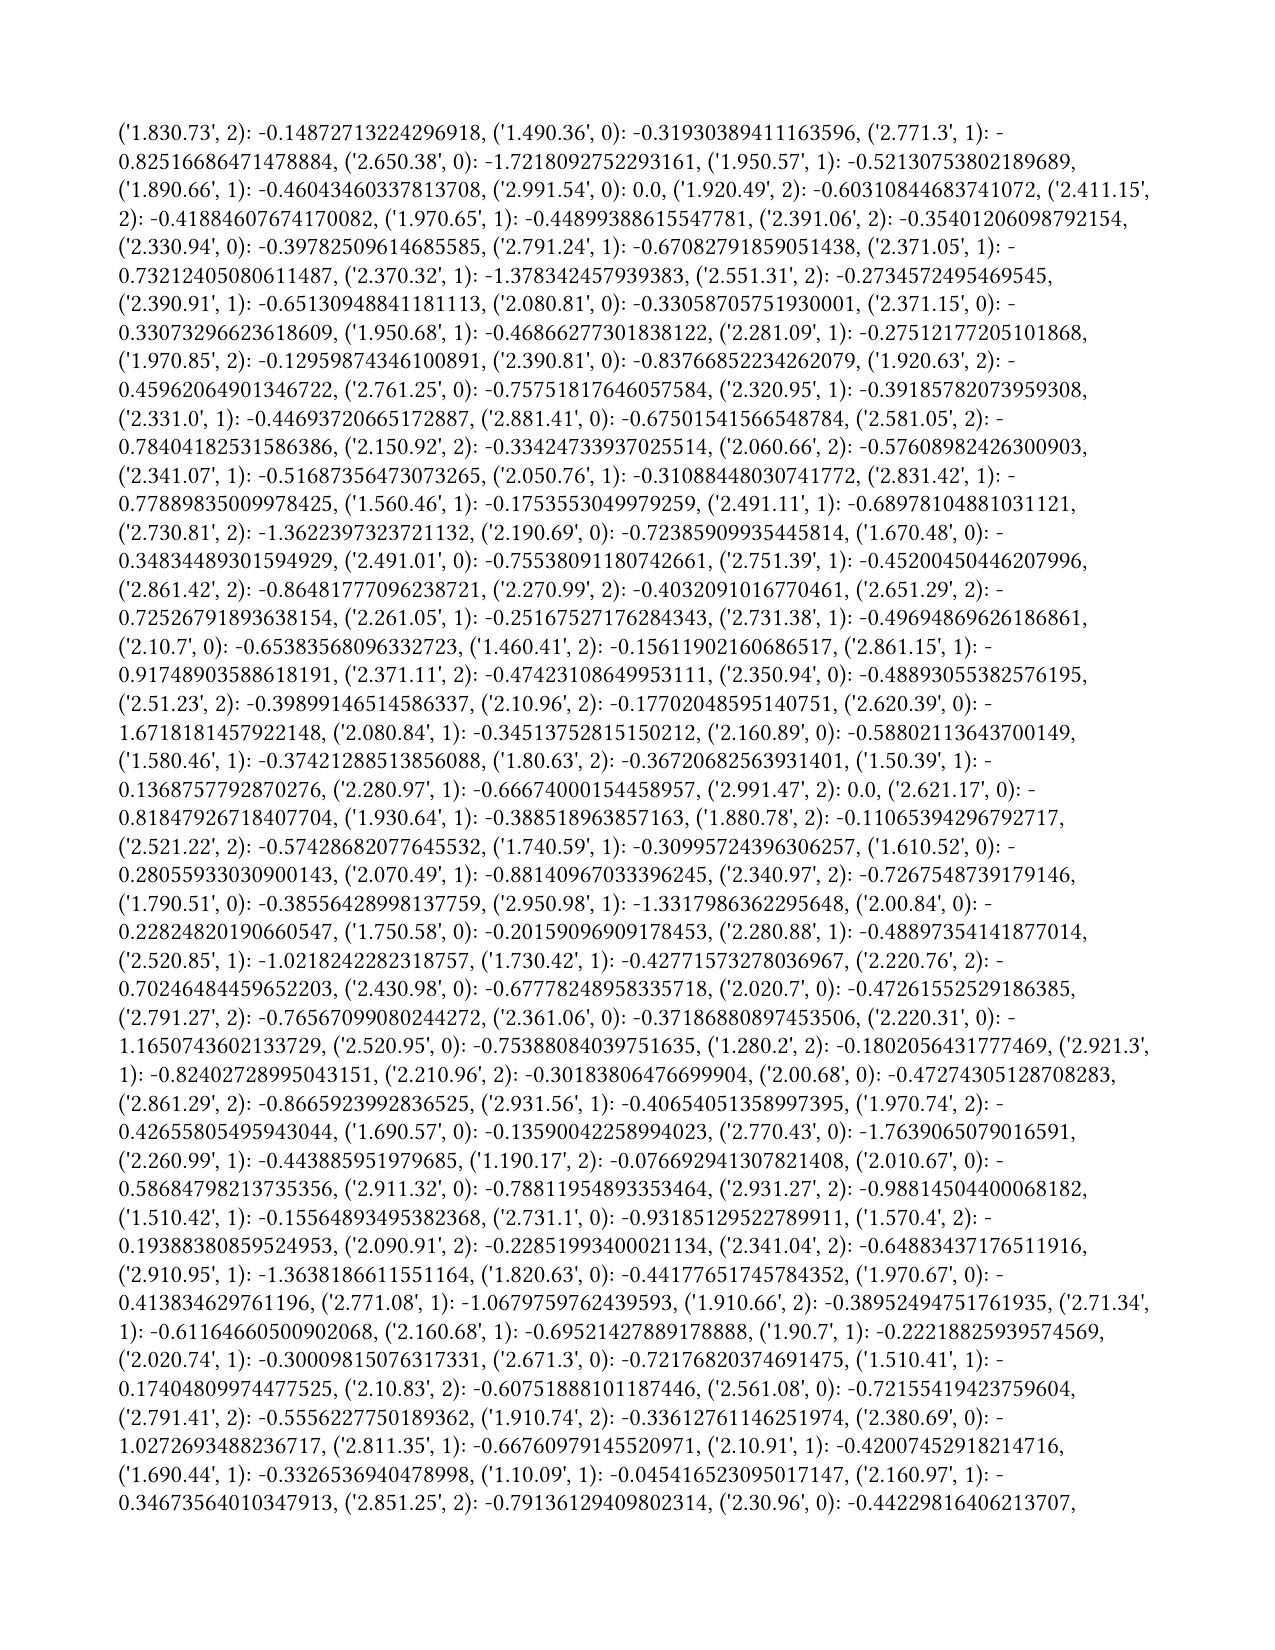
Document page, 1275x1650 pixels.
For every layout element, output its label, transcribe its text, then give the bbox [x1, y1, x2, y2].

text ('1.830.73', 2): -0.14872713224296918, ('1.490.36', 0): -0.31930389411163596, ('2.771.3', 1): -0.82516686471478884, ('2.650.38', 0): -1.7218092752293161, ('1.950.57', 1): -0.52130753802189689, ('1.890.66', 1): -0.46043460337813708, ('2.991.54', 0): 0.0, ('1.920.49', 2): -0.60310844683741072, ('2.411.15', 2): -0.41884607674170082, ('1.970.65', 1): -0.44899388615547781, ('2.391.06', 2): -0.35401206098792154, ('2.330.94', 0): -0.39782509614685585, ('2.791.24', 1): -0.67082791859051438, ('2.371.05', 1): -0.73212405080611487, ('2.370.32', 1): -1.378342457939383, ('2.551.31', 2): -0.2734572495469545, ('2.390.91', 1): -0.65130948841181113, ('2.080.81', 0): -0.33058705751930001, ('2.371.15', 0): -0.33073296623618609, ('1.950.68', 1): -0.46866277301838122, ('2.281.09', 1): -0.27512177205101868, ('1.970.85', 2): -0.12959874346100891, ('2.390.81', 0): -0.83766852234262079, ('1.920.63', 2): -0.45962064901346722, ('2.761.25', 0): -0.75751817646057584, ('2.320.95', 1): -0.39185782073959308, ('2.331.0', 1): -0.44693720665172887, ('2.881.41', 0): -0.67501541566548784, ('2.581.05', 2): -0.78404182531586386, ('2.150.92', 2): -0.33424733937025514, ('2.060.66', 2): -0.57608982426300903, ('2.341.07', 1): -0.51687356473073265, ('2.050.76', 1): -0.31088448030741772, ('2.831.42', 1): -0.77889835009978425, ('1.560.46', 1): -0.1753553049979259, ('2.491.11', 1): -0.68978104881031121, ('2.730.81', 2): -1.3622397323721132, ('2.190.69', 0): -0.72385909935445814, ('1.670.48', 0): -0.34834489301594929, ('2.491.01', 0): -0.75538091180742661, ('2.751.39', 1): -0.45200450446207996, ('2.861.42', 2): -0.86481777096238721, ('2.270.99', 2): -0.4032091016770461, ('2.651.29', 2): -0.72526791893638154, ('2.261.05', 1): -0.25167527176284343, ('2.731.38', 1): -0.49694869626186861, ('2.10.7', 0): -0.65383568096332723, ('1.460.41', 2): -0.15611902160686517, ('2.861.15', 1): -0.91748903588618191, ('2.371.11', 2): -0.47423108649953111, ('2.350.94', 0): -0.48893055382576195, ('2.51.23', 2): -0.39899146514586337, ('2.10.96', 2): -0.17702048595140751, ('2.620.39', 0): -1.6718181457922148, ('2.080.84', 1): -0.34513752815150212, ('2.160.89', 0): -0.58802113643700149, ('1.580.46', 1): -0.37421288513856088, ('1.80.63', 2): -0.36720682563931401, ('1.50.39', 1): -0.1368757792870276, ('2.280.97', 1): -0.66674000154458957, ('2.991.47', 2): 0.0, ('2.621.17', 0): -0.81847926718407704, ('1.930.64', 1): -0.388518963857163, ('1.880.78', 2): -0.11065394296792717, ('2.521.22', 2): -0.57428682077645532, ('1.740.59', 1): -0.30995724396306257, ('1.610.52', 0): -0.28055933030900143, ('2.070.49', 1): -0.88140967033396245, ('2.340.97', 2): -0.7267548739179146, ('1.790.51', 0): -0.38556428998137759, ('2.950.98', 1): -1.3317986362295648, ('2.00.84', 0): -0.22824820190660547, ('1.750.58', 0): -0.20159096909178453, ('2.280.88', 1): -0.48897354141877014, ('2.520.85', 1): -1.0218242282318757, ('1.730.42', 1): -0.42771573278036967, ('2.220.76', 2): -0.70246484459652203, ('2.430.98', 0): -0.67778248958335718, ('2.020.7', 0): -0.47261552529186385, ('2.791.27', 2): -0.76567099080244272, ('2.361.06', 0): -0.37186880897453506, ('2.220.31', 0): -1.1650743602133729, ('2.520.95', 0): -0.75388084039751635, ('1.280.2', 2): -0.1802056431777469, ('2.921.3', 1): -0.82402728995043151, ('2.210.96', 2): -0.30183806476699904, ('2.00.68', 0): -0.47274305128708283, ('2.861.29', 2): -0.8665923992836525, ('2.931.56', 1): -0.40654051358997395, ('1.970.74', 2): -0.42655805495943044, ('1.690.57', 0): -0.13590042258994023, ('2.770.43', 0): -1.7639065079016591, ('2.260.99', 1): -0.443885951979685, ('1.190.17', 2): -0.076692941307821408, ('2.010.67', 0): -0.58684798213735356, ('2.911.32', 0): -0.78811954893353464, ('2.931.27', 2): -0.98814504400068182, ('1.510.42', 1): -0.15564893495382368, ('2.731.1', 0): -0.93185129522789911, ('1.570.4', 2): -0.19388380859524953, ('2.090.91', 2): -0.22851993400021134, ('2.341.04', 2): -0.64883437176511916, ('2.910.95', 1): -1.3638186611551164, ('1.820.63', 0): -0.44177651745784352, ('1.970.67', 0): -0.413834629761196, ('2.771.08', 1): -1.0679759762439593, ('1.910.66', 2): -0.38952494751761935, ('2.71.34', 1): -0.61164660500902068, ('2.160.68', 1): -0.69521427889178888, ('1.90.7', 1): -0.22218825939574569, ('2.020.74', 1): -0.30009815076317331, ('2.671.3', 0): -0.72176820374691475, ('1.510.41', 1): -0.17404809974477525, ('2.10.83', 2): -0.60751888101187446, ('2.561.08', 0): -0.72155419423759604, ('2.791.41', 2): -0.5556227750189362, ('1.910.74', 2): -0.33612761146251974, ('2.380.69', 0): -1.0272693488236717, ('2.811.35', 1): -0.66760979145520971, ('2.10.91', 1): -0.42007452918214716, ('1.690.44', 1): -0.3326536940478998, ('1.10.09', 1): -0.045416523095017147, ('2.160.97', 1): -0.34673564010347913, ('2.851.25', 2): -0.79136129409802314, ('2.30.96', 0): -0.44229816406213707, [118, 118, 1157, 1517]
